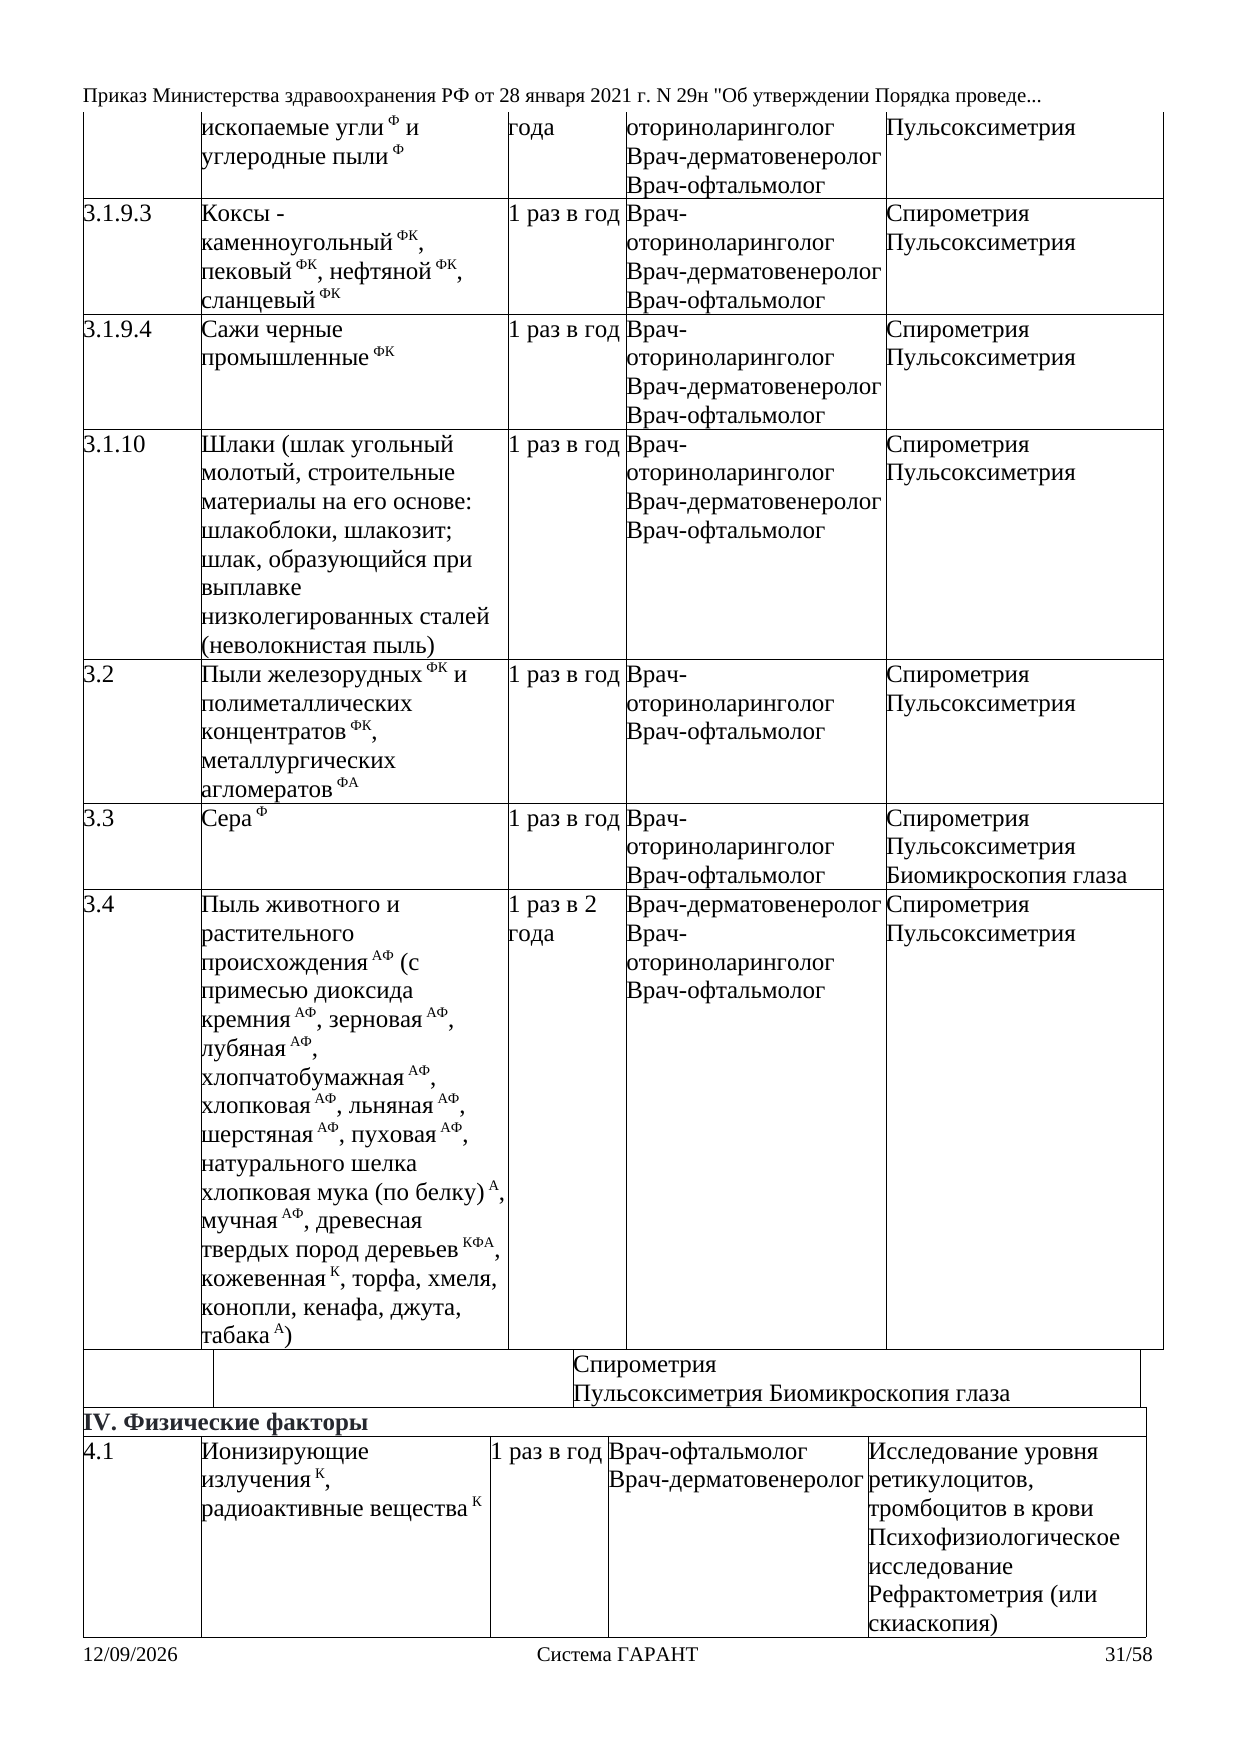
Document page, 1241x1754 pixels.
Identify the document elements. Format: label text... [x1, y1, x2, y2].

table_cell 1 раз в год [509, 199, 626, 314]
table_header [214, 1350, 573, 1407]
table_header IV. Физические факторы [84, 1408, 1146, 1436]
table_cell Врач-оториноларинголог Врач-офтальмолог [627, 660, 886, 803]
table_cell Спирометрия Пульсоксиметрия [887, 890, 1163, 1349]
table_header Спирометрия Пульсоксиметрия Биомикроскопия глаза [574, 1350, 1140, 1407]
table_cell Врач-оториноларинголог Врач-дерматовенеролог Врач-офтальмолог [627, 315, 886, 429]
table_cell Врач-дерматовенеролог Врач-оториноларинголог Врач-офтальмолог [627, 890, 886, 1349]
table_cell оториноларинголог Врач-дерматовенеролог Врач-офтальмолог [627, 112, 886, 198]
table_cell Сера Ф [202, 804, 508, 889]
table_header [84, 1350, 213, 1407]
table_cell 3.4 [84, 890, 201, 1349]
table_cell Пыли железорудных ФК и полиметаллических концентратов ФК, металлургических агломератов ФА [202, 660, 508, 803]
table_cell Ионизирующие излучения К, радиоактивные вещества К [202, 1437, 490, 1637]
table_cell 1 раз в год [509, 315, 626, 429]
table_cell 1 раз в 2 года [509, 890, 626, 1349]
table_cell ископаемые угли Ф и углеродные пыли Ф [202, 112, 508, 198]
table_cell 3.1.9.4 [84, 315, 201, 429]
table_cell Спирометрия Пульсоксиметрия [887, 199, 1163, 314]
table_cell Спирометрия Пульсоксиметрия [887, 315, 1163, 429]
table_cell Пыль животного и растительного происхождения АФ (с примесью диоксида кремния АФ, зерновая АФ, лубяная АФ, хлопчатобумажная АФ, хлопковая АФ, льняная АФ, шерстяная АФ, пуховая АФ, натурального шелка хлопковая мука (по белку) А, мучная АФ, древесная твердых пород деревьев КФА, кожевенная К, торфа, хмеля, конопли, кенафа, джута, табака А) [202, 890, 508, 1349]
table_cell Врач-оториноларинголог Врач-дерматовенеролог Врач-офтальмолог [627, 199, 886, 314]
table_cell 3.1.9.3 [84, 199, 201, 314]
table_cell 1 раз в год [509, 430, 626, 659]
table_cell Сажи черные промышленные ФК [202, 315, 508, 429]
table_cell Пульсоксиметрия [887, 112, 1163, 198]
table_cell 3.1.10 [84, 430, 201, 659]
table_cell 4.1 [84, 1437, 201, 1637]
table_cell Спирометрия Пульсоксиметрия [887, 660, 1163, 803]
table_cell Врач-оториноларинголог Врач-офтальмолог [627, 804, 886, 889]
table_cell 1 раз в год [491, 1437, 608, 1637]
table_cell 1 раз в год [509, 660, 626, 803]
table_cell 3.2 [84, 660, 201, 803]
table_cell Исследование уровня ретикулоцитов, тромбоцитов в крови Психофизиологическое исследование Рефрактометрия (или скиаскопия) [869, 1437, 1146, 1637]
table_cell года [509, 112, 626, 198]
table_cell Спирометрия Пульсоксиметрия Биомикроскопия глаза [887, 804, 1163, 889]
table_cell 1 раз в год [509, 804, 626, 889]
table_cell [84, 112, 201, 198]
table_cell Врач-офтальмолог Врач-дерматовенеролог [609, 1437, 868, 1637]
table_cell Шлаки (шлак угольный молотый, строительные материалы на его основе: шлакоблоки, шлакозит; шлак, образующийся при выплавке низколегированных сталей (неволокнистая пыль) [202, 430, 508, 659]
table_cell 3.3 [84, 804, 201, 889]
table_cell Коксы - каменноугольный ФК, пековый ФК, нефтяной ФК, сланцевый ФК [202, 199, 508, 314]
table_cell Врач-оториноларинголог Врач-дерматовенеролог Врач-офтальмолог [627, 430, 886, 659]
table_cell Спирометрия Пульсоксиметрия [887, 430, 1163, 659]
